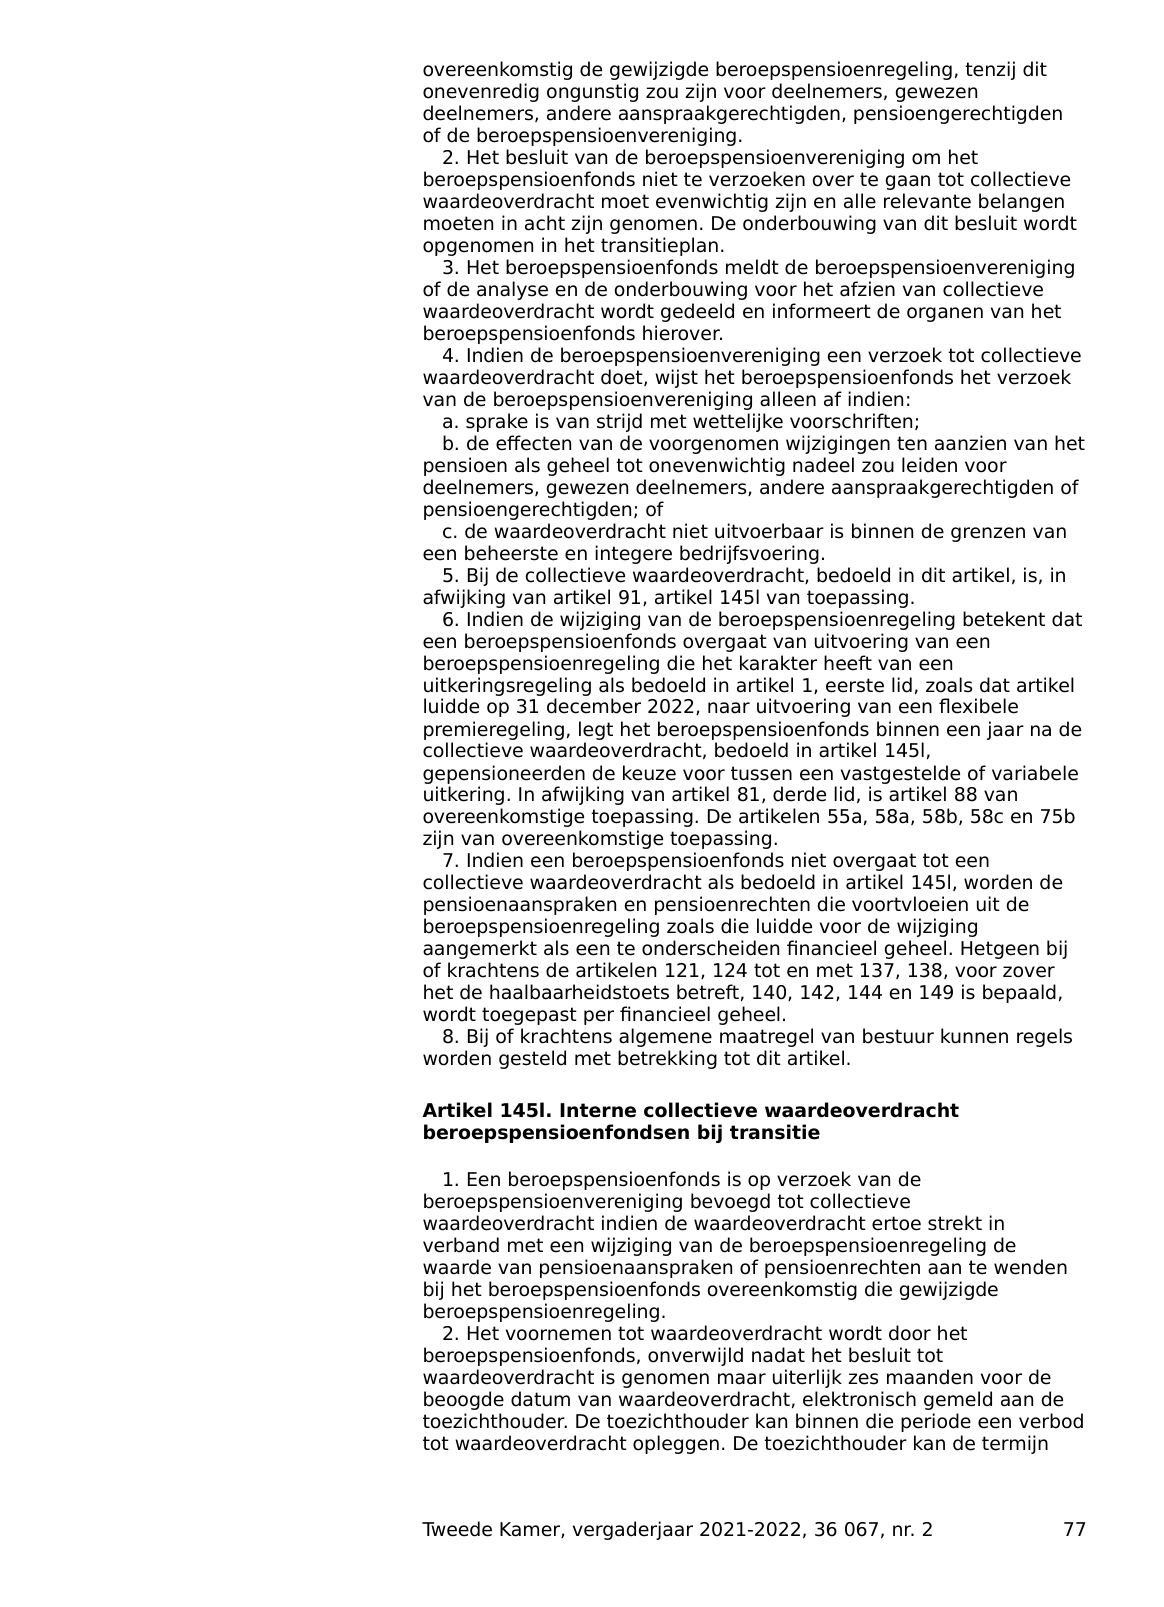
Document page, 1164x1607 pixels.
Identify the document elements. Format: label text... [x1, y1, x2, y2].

text 8. Bij of krachtens algemene maatregel van bestuur kunnen regels worden gesteld met betrekking tot dit artikel. [422, 1026, 1087, 1070]
text b. de effecten van de voorgenomen wijzigingen ten aanzien van het pensioen als geheel tot onevenwichtig nadeel zou leiden voor deelnemers, gewezen deelnemers, andere aanspraakgerechtigden of pensioengerechtigden; of [422, 433, 1087, 521]
text 5. Bij de collectieve waardeoverdracht, bedoeld in dit artikel, is, in afwijking van artikel 91, artikel 145l van toepassing. [422, 564, 1087, 608]
text a. sprake is van strijd met wettelijke voorschriften; [422, 411, 1087, 433]
text 1. Een beroepspensioenfonds is op verzoek van de beroepspensioenvereniging bevoegd tot collectieve waardeoverdracht indien de waardeoverdracht ertoe strekt in verband met een wijziging van de beroepspensioenregeling de waarde van pensioenaanspraken of pensioenrechten aan te wenden bij het beroepspensioenfonds overeenkomstig die gewijzigde beroepspensioenregeling. [422, 1169, 1087, 1323]
text overeenkomstig de gewijzigde beroepspensioenregeling, tenzij dit onevenredig ongunstig zou zijn voor deelnemers, gewezen deelnemers, andere aanspraakgerechtigden, pensioengerechtigden of de beroepspensioenvereniging. [422, 59, 1087, 147]
subtitle Artikel 145l. Interne collectieve waardeoverdracht beroepspensioenfondsen bij transitie [422, 1100, 1087, 1144]
text c. de waardeoverdracht niet uitvoerbaar is binnen de grenzen van een beheerste en integere bedrijfsvoering. [422, 521, 1087, 564]
text 2. Het besluit van de beroepspensioenvereniging om het beroepspensioenfonds niet te verzoeken over te gaan tot collectieve waardeoverdracht moet evenwichtig zijn en alle relevante belangen moeten in acht zijn genomen. De onderbouwing van dit besluit wordt opgenomen in het transitieplan. [422, 147, 1087, 257]
text 6. Indien de wijziging van de beroepspensioenregeling betekent dat een beroepspensioenfonds overgaat van uitvoering van een beroepspensioenregeling die het karakter heeft van een uitkeringsregeling als bedoeld in artikel 1, eerste lid, zoals dat artikel luidde op 31 december 2022, naar uitvoering van een flexibele premieregeling, legt het beroepspensioenfonds binnen een jaar na de collectieve waardeoverdracht, bedoeld in artikel 145l, gepensioneerden de keuze voor tussen een vastgestelde of variabele uitkering. In afwijking van artikel 81, derde lid, is artikel 88 van overeenkomstige toepassing. De artikelen 55a, 58a, 58b, 58c en 75b zijn van overeenkomstige toepassing. [422, 608, 1087, 850]
text 7. Indien een beroepspensioenfonds niet overgaat tot een collectieve waardeoverdracht als bedoeld in artikel 145l, worden de pensioenaanspraken en pensioenrechten die voortvloeien uit de beroepspensioenregeling zoals die luidde voor de wijziging aangemerkt als een te onderscheiden financieel geheel. Hetgeen bij of krachtens de artikelen 121, 124 tot en met 137, 138, voor zover het de haalbaarheidstoets betreft, 140, 142, 144 en 149 is bepaald, wordt toegepast per financieel geheel. [422, 850, 1087, 1026]
text 3. Het beroepspensioenfonds meldt de beroepspensioenvereniging of de analyse en de onderbouwing voor het afzien van collectieve waardeoverdracht wordt gedeeld en informeert de organen van het beroepspensioenfonds hierover. [422, 257, 1087, 345]
text 4. Indien de beroepspensioenvereniging een verzoek tot collectieve waardeoverdracht doet, wijst het beroepspensioenfonds het verzoek van de beroepspensioenvereniging alleen af indien: [422, 345, 1087, 411]
text 2. Het voornemen tot waardeoverdracht wordt door het beroepspensioenfonds, onverwijld nadat het besluit tot waardeoverdracht is genomen maar uiterlijk zes maanden voor de beoogde datum van waardeoverdracht, elektronisch gemeld aan de toezichthouder. De toezichthouder kan binnen die periode een verbod tot waardeoverdracht opleggen. De toezichthouder kan de termijn [422, 1323, 1087, 1455]
